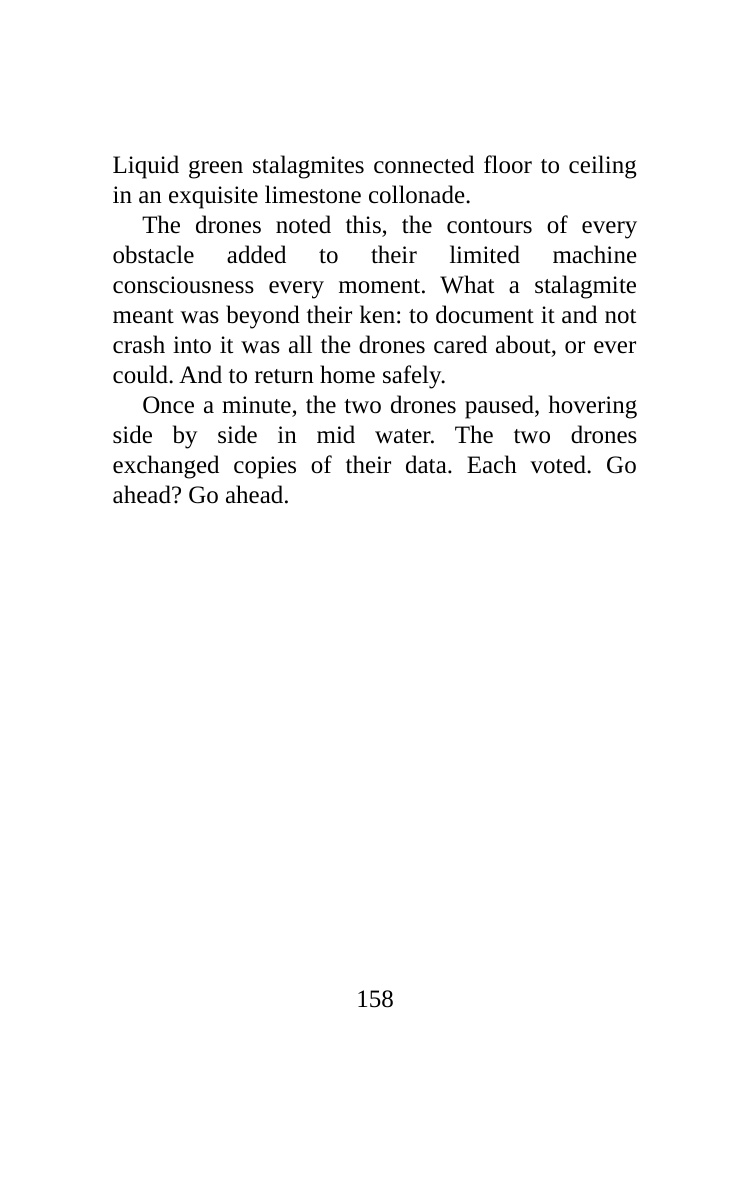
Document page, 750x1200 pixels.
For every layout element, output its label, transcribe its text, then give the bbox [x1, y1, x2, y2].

text Once a minute, the two drones paused, hovering side by side in mid water. The two drones exchanged copies of their data. Each voted. Go ahead? Go ahead. [112, 390, 637, 510]
text The drones noted this, the contours of every obstacle added to their limited machine consciousness every moment. What a stalagmite meant was beyond their ken: to document it and not crash into it was all the drones cared about, or ever could. And to return home safely. [112, 210, 637, 390]
text Liquid green stalagmites connected floor to ceiling in an exquisite limestone collonade. [112, 150, 637, 210]
